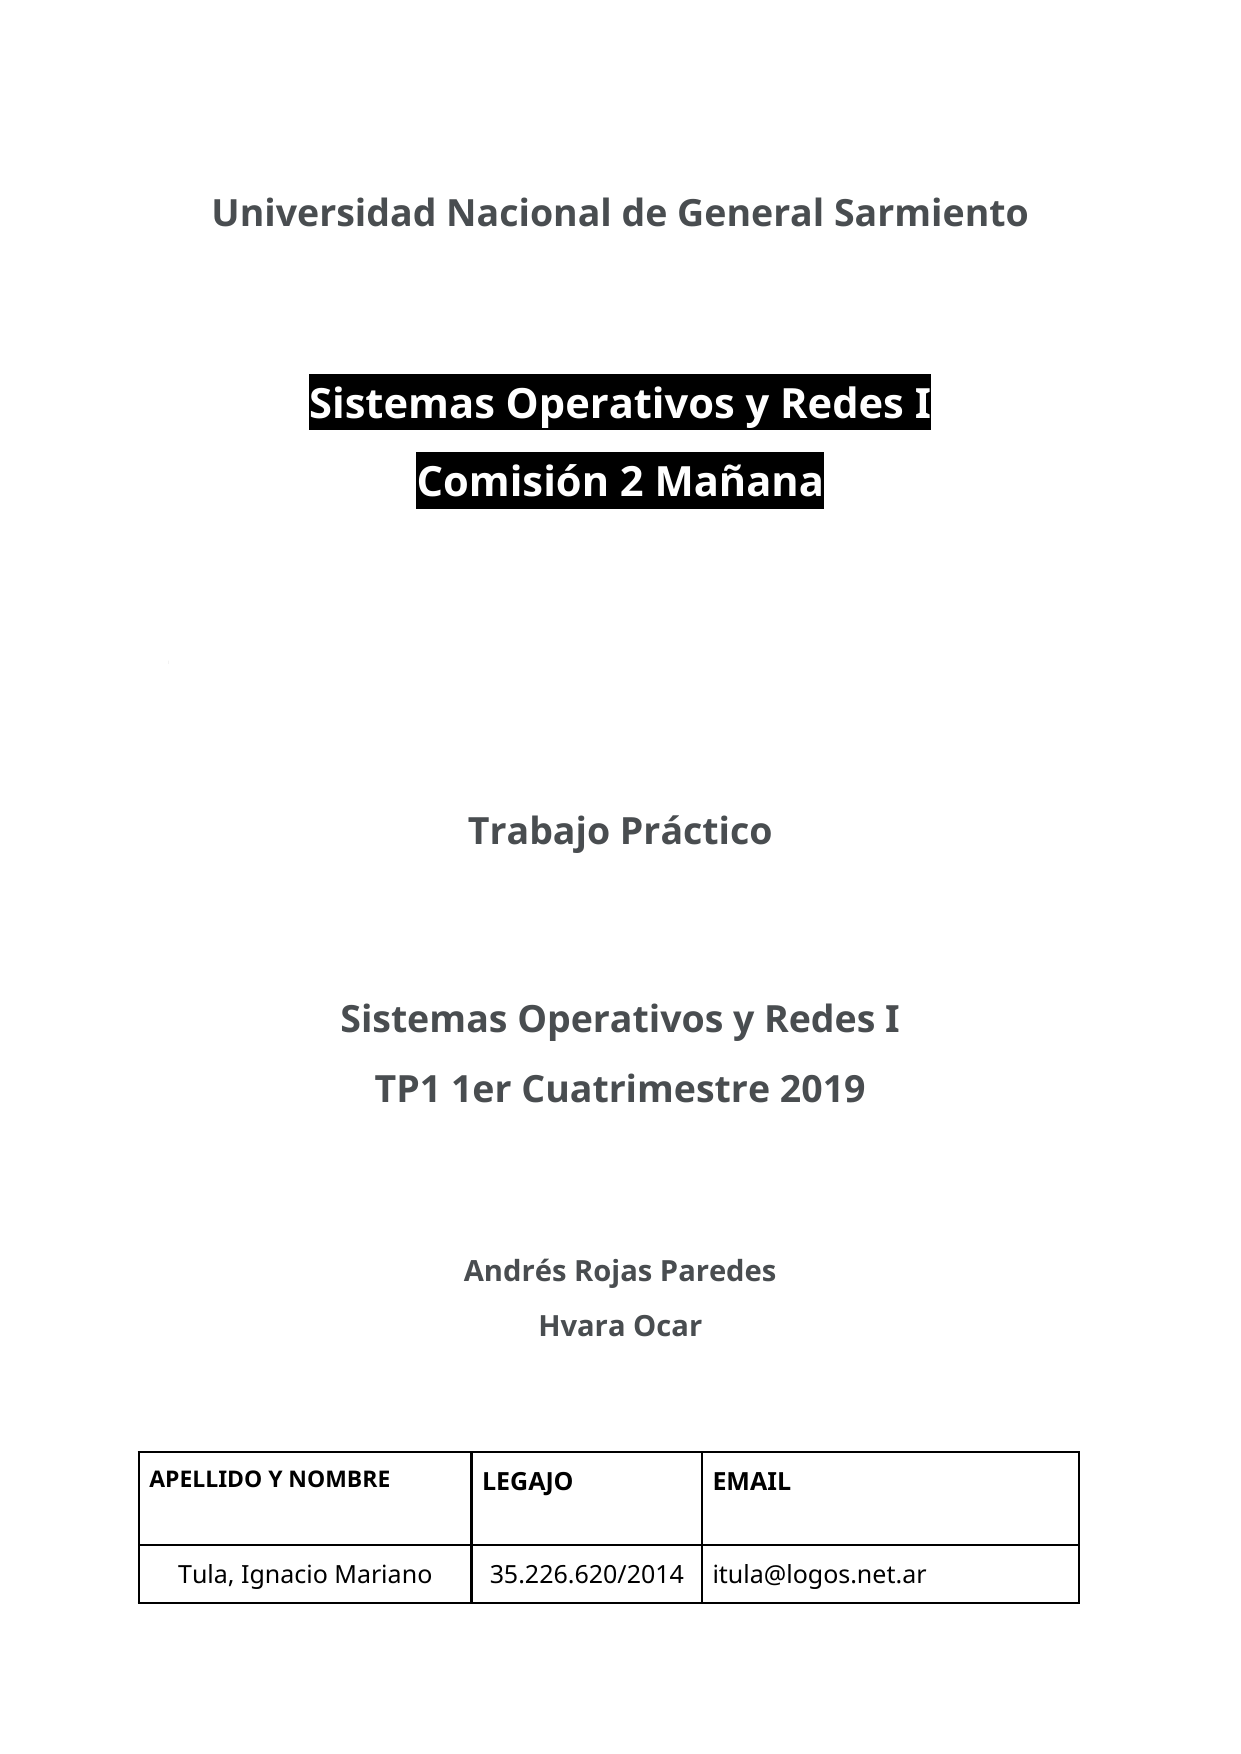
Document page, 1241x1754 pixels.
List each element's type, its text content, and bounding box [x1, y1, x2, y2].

text Andrés Rojas Paredes [150, 1250, 1090, 1290]
text Comisión 2 Mañana [150, 452, 1090, 509]
table_header LEGAJO [473, 1453, 701, 1544]
table_cell 35.226.620/2014 [473, 1546, 701, 1602]
text TP1 1er Cuatrimestre 2019 [150, 1063, 1090, 1114]
table_header APELLIDO Y NOMBRE [140, 1453, 470, 1544]
table_header EMAIL [703, 1453, 1078, 1544]
text Hvara Ocar [150, 1305, 1090, 1345]
text Sistemas Operativos y Redes I [150, 374, 1090, 430]
table_cell Tula, Ignacio Mariano [140, 1546, 470, 1602]
text Sistemas Operativos y Redes I [150, 992, 1090, 1043]
table_cell itula@logos.net.ar [703, 1546, 1078, 1602]
text Trabajo Práctico [150, 804, 1090, 856]
text Universidad Nacional de General Sarmiento [150, 186, 1090, 237]
